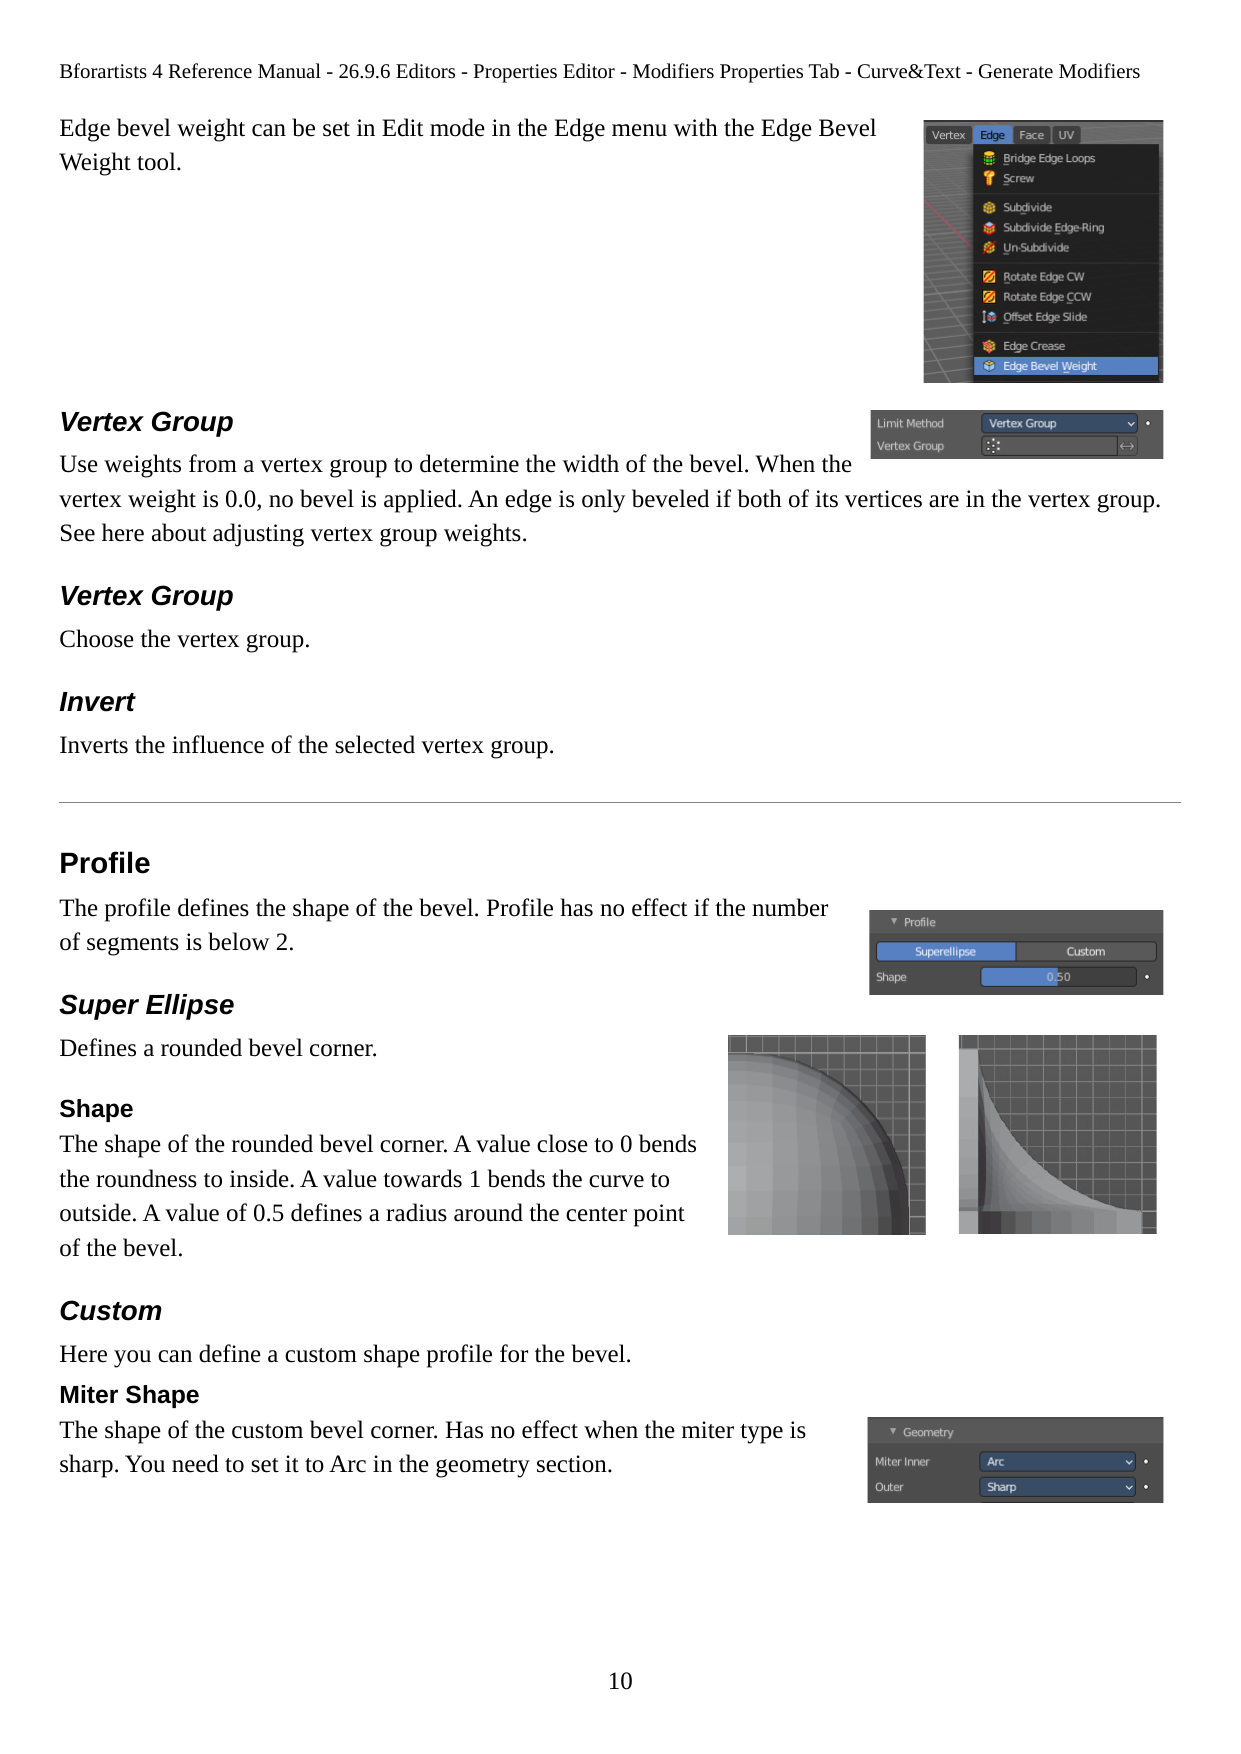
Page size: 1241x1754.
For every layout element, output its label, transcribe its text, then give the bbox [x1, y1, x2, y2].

text Edge bevel weight can be set in Edit mode in the Edge menu with the Edge Bevel Weight tool. [59, 113, 1181, 176]
text Choose the vertex group. [59, 624, 1181, 653]
subtitle [926, 1094, 958, 1123]
text The shape of the custom bevel corner. Has no effect when the miter type is sharp. You need to set it to Arc in the geometry section. [59, 1415, 1181, 1478]
subtitle Super Ellipse [59, 989, 1181, 1021]
subtitle Vertex Group [59, 405, 1181, 437]
text Inverts the influence of the selected vertex group. [59, 730, 1181, 759]
picture [923, 120, 1164, 383]
subtitle [1157, 1094, 1181, 1123]
subtitle Custom [59, 1294, 1181, 1326]
subtitle Invert [59, 686, 1181, 718]
text Defines a rounded bevel corner. [59, 1033, 1181, 1062]
picture [958, 1035, 1157, 1234]
picture [867, 1417, 1164, 1503]
text The profile defines the shape of the bevel. Profile has no effect if the number of segments is below 2. [59, 893, 1181, 956]
subtitle Miter Shape [59, 1380, 1181, 1408]
subtitle Shape [59, 1094, 728, 1123]
text The shape of the rounded bevel corner. A value close to 0 bends the roundness to inside. A value towards 1 bends the curve to outside. A value of 0.5 defines a radius around the center point of the bevel. [59, 1129, 1181, 1262]
text Here you can define a custom shape profile for the bevel. [59, 1339, 1181, 1367]
picture [870, 410, 1164, 459]
subtitle Vertex Group [59, 580, 1181, 612]
picture [869, 910, 1164, 995]
text Use weights from a vertex group to determine the width of the bevel. When the vertex weight is 0.0, no bevel is applied. An edge is only beveled if both of its vertices are in the vertex group. See here about adjusting vertex group weights. [59, 449, 1181, 547]
picture [728, 1035, 926, 1235]
subtitle Profile [59, 846, 1181, 880]
